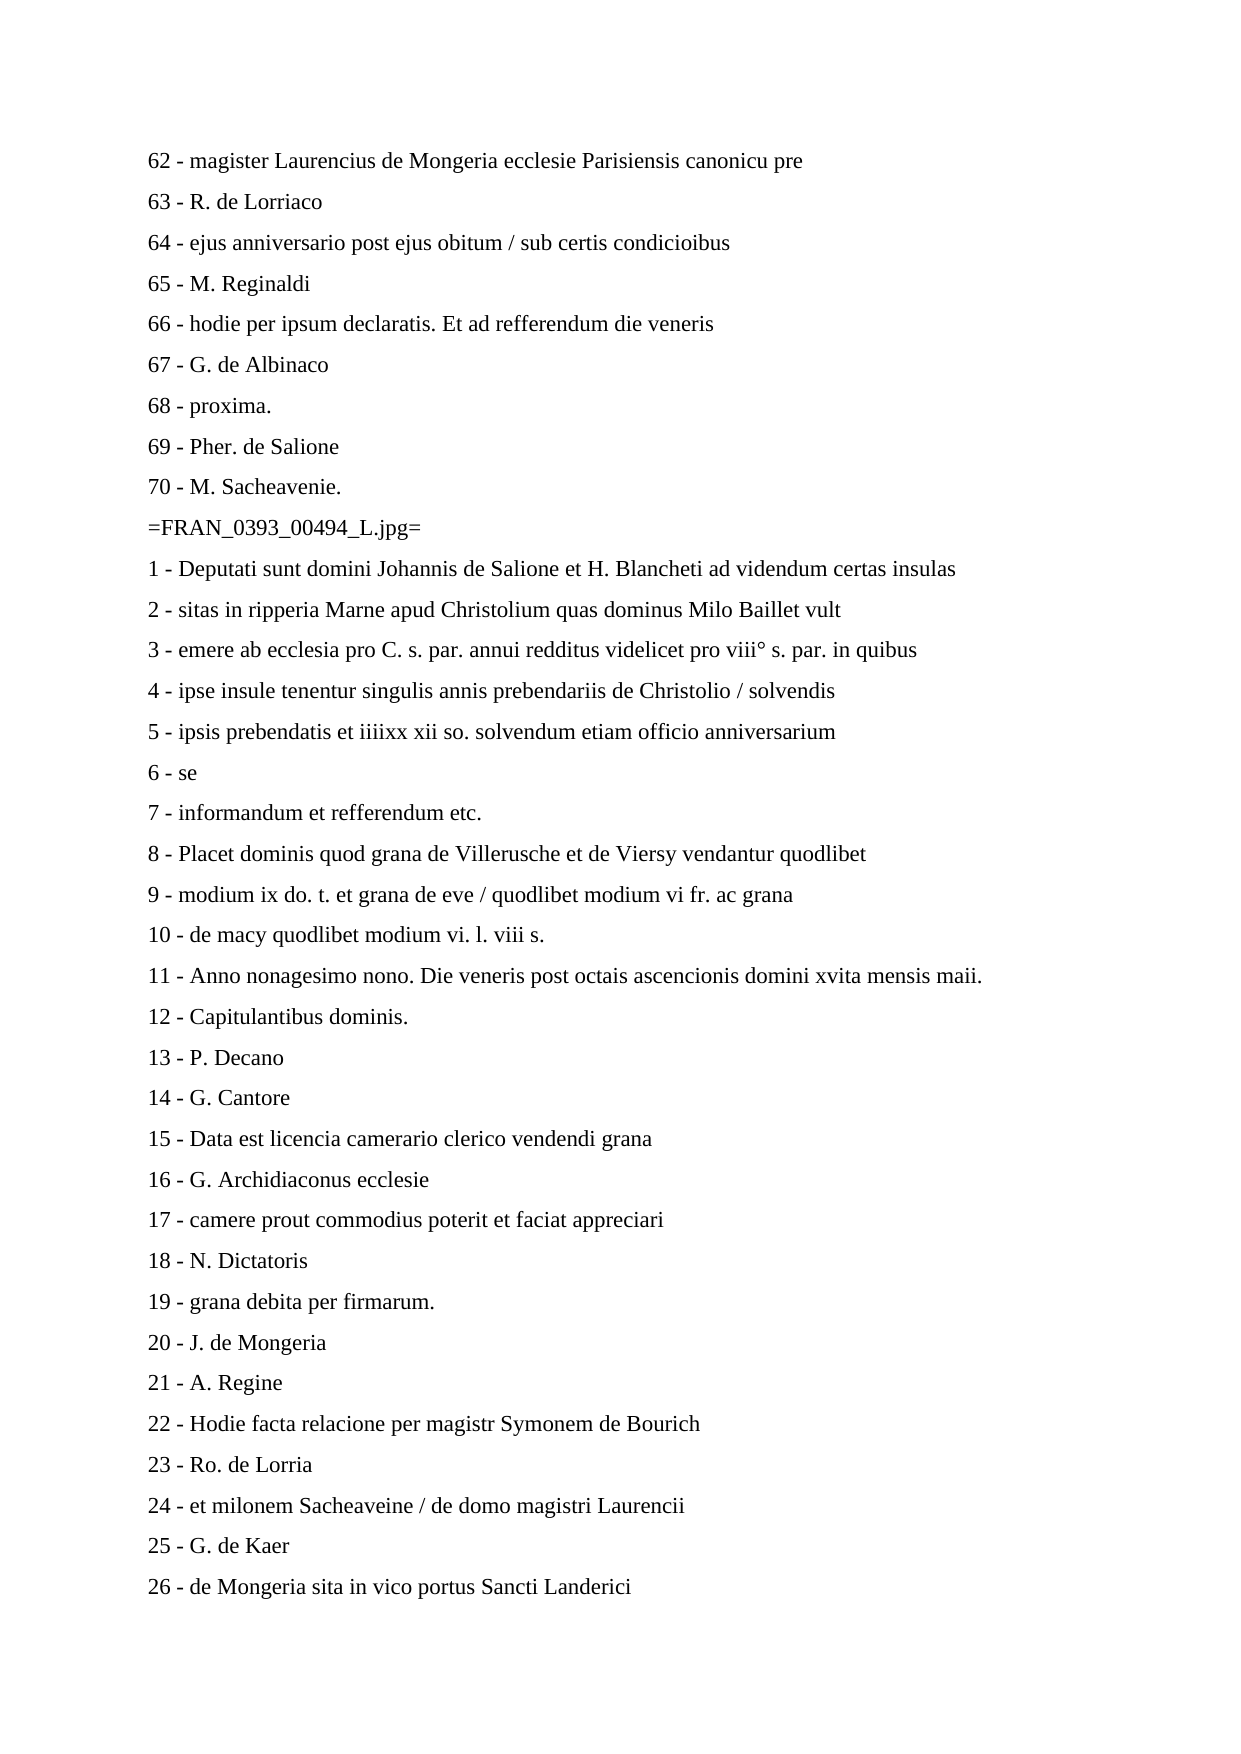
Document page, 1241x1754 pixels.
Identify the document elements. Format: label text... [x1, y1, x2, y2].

text 2 - sitas in ripperia Marne apud Christolium quas dominus Milo Baillet vult [148, 596, 1093, 622]
text 63 - R. de Lorriaco [148, 188, 1093, 215]
text 16 - G. Archidiaconus ecclesie [148, 1166, 1093, 1192]
text 1 - Deputati sunt domini Johannis de Salione et H. Blancheti ad videndum certas insulas [148, 555, 1093, 581]
text 24 - et milonem Sacheaveine / de domo magistri Laurencii [148, 1492, 1093, 1518]
text 67 - G. de Albinaco [148, 351, 1093, 378]
text 22 - Hodie facta relacione per magistr Symonem de Bourich [148, 1410, 1093, 1437]
text 13 - P. Decano [148, 1044, 1093, 1070]
text 69 - Pher. de Salione [148, 433, 1093, 459]
text 23 - Ro. de Lorria [148, 1451, 1093, 1477]
text 15 - Data est licencia camerario clerico vendendi grana [148, 1125, 1093, 1151]
text 25 - G. de Kaer [148, 1532, 1093, 1559]
text 17 - camere prout commodius poterit et faciat appreciari [148, 1207, 1093, 1233]
text 3 - emere ab ecclesia pro C. s. par. annui redditus videlicet pro viii° s. par. in quibus [148, 636, 1093, 663]
text 19 - grana debita per firmarum. [148, 1288, 1093, 1314]
text 8 - Placet dominis quod grana de Villerusche et de Viersy vendantur quodlibet [148, 840, 1093, 866]
text 62 - magister Laurencius de Mongeria ecclesie Parisiensis canonicu pre [148, 148, 1093, 174]
text 11 - Anno nonagesimo nono. Die veneris post octais ascencionis domini xvita mensis maii. [148, 962, 1093, 988]
text 68 - proxima. [148, 392, 1093, 418]
text 5 - ipsis prebendatis et iiiixx xii so. solvendum etiam officio anniversarium [148, 718, 1093, 744]
text 18 - N. Dictatoris [148, 1247, 1093, 1274]
text 66 - hodie per ipsum declaratis. Et ad refferendum die veneris [148, 311, 1093, 337]
text =FRAN_0393_00494_L.jpg= [148, 514, 1093, 541]
text 6 - se [148, 758, 1093, 785]
text 7 - informandum et refferendum etc. [148, 799, 1093, 826]
text 21 - A. Regine [148, 1369, 1093, 1396]
text 12 - Capitulantibus dominis. [148, 1003, 1093, 1029]
text 26 - de Mongeria sita in vico portus Sancti Landerici [148, 1573, 1093, 1599]
text 70 - M. Sacheavenie. [148, 473, 1093, 500]
text 20 - J. de Mongeria [148, 1329, 1093, 1355]
text 9 - modium ix do. t. et grana de eve / quodlibet modium vi fr. ac grana [148, 881, 1093, 907]
text 65 - M. Reginaldi [148, 270, 1093, 296]
text 64 - ejus anniversario post ejus obitum / sub certis condicioibus [148, 229, 1093, 255]
text 14 - G. Cantore [148, 1084, 1093, 1111]
text 4 - ipse insule tenentur singulis annis prebendariis de Christolio / solvendis [148, 677, 1093, 703]
text 10 - de macy quodlibet modium vi. l. viii s. [148, 921, 1093, 948]
